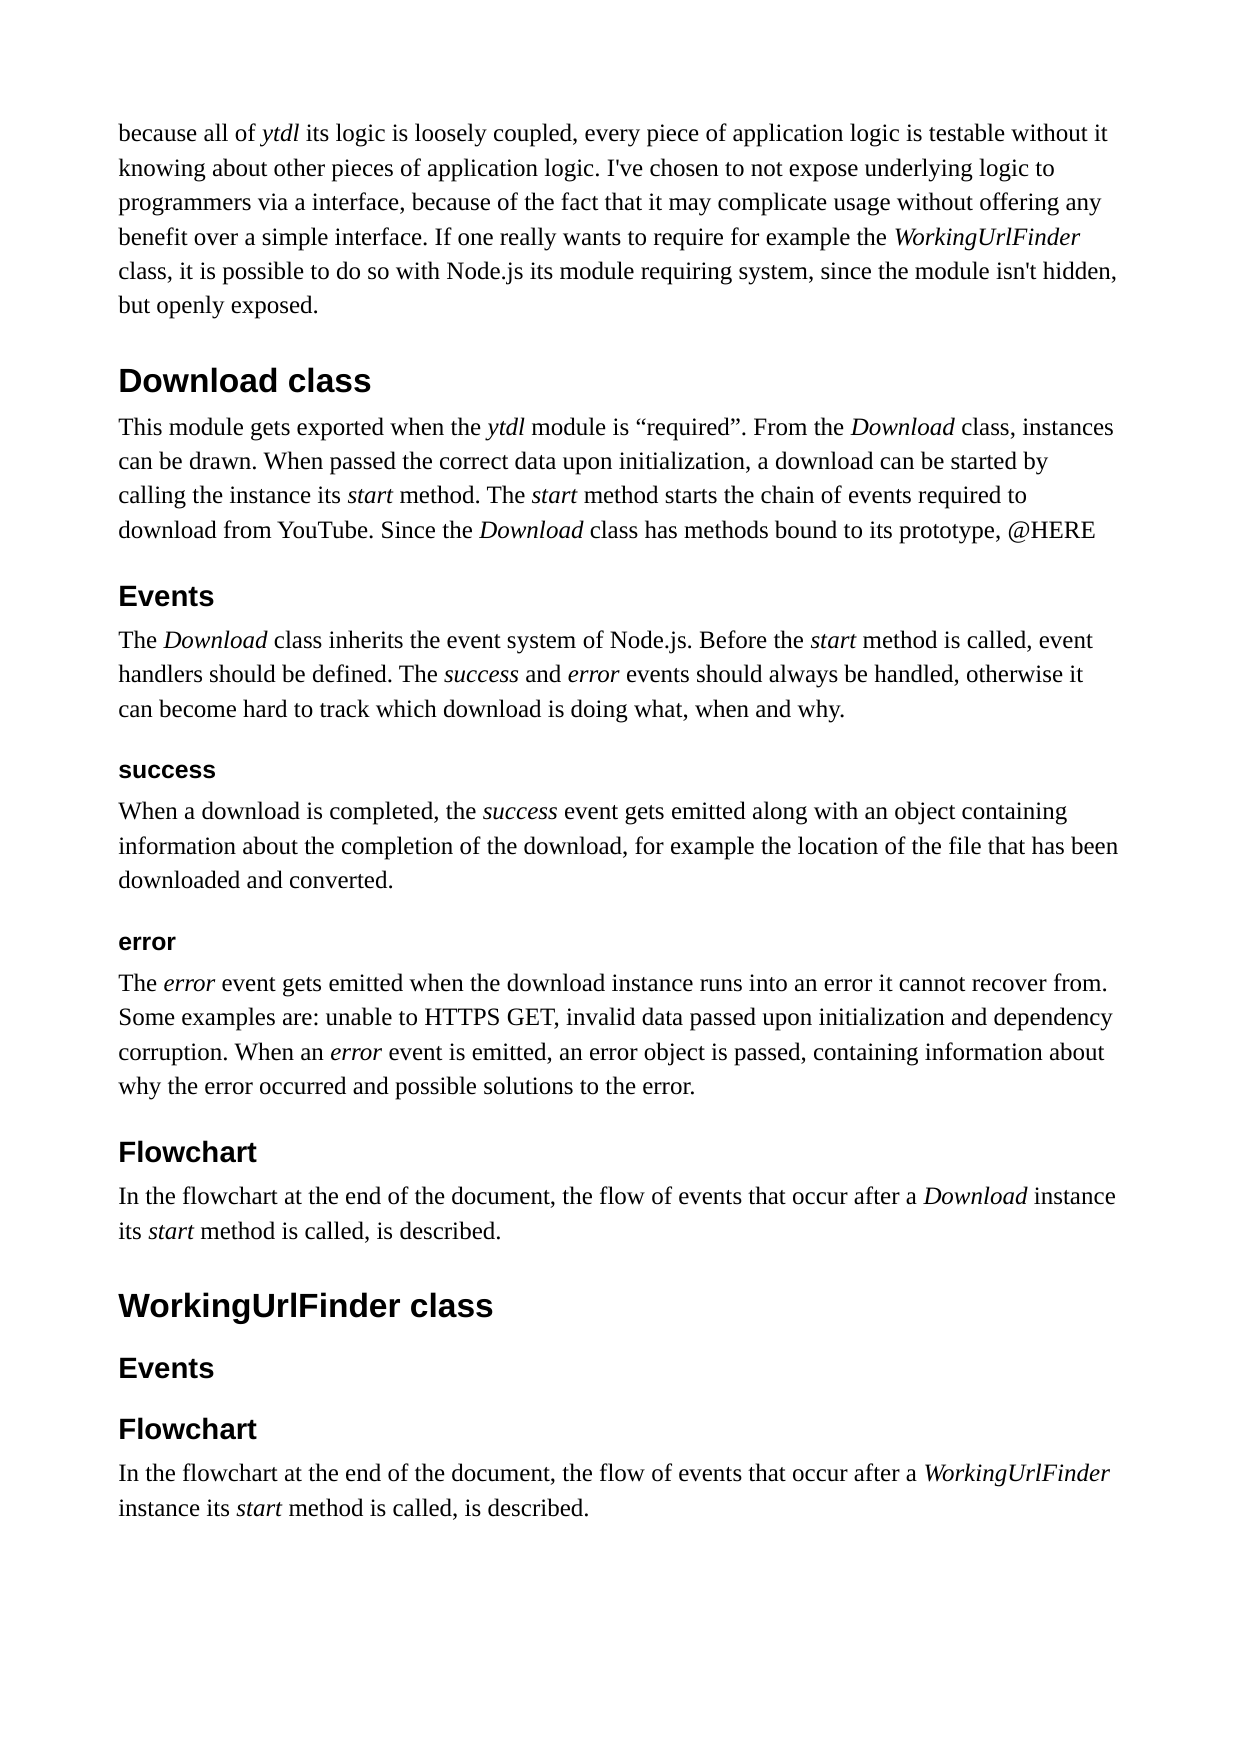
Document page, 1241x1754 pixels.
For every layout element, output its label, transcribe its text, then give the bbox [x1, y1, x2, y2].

subtitle Events [118, 579, 1122, 612]
text In the flowchart at the end of the document, the flow of events that occur after a Download instance its start method is called, is described. [118, 1181, 1122, 1244]
text because all of ytdl its logic is loosely coupled, every piece of application logic is testable without it knowing about other pieces of application logic. I've chosen to not expose underlying logic to programmers via a interface, because of the fact that it may complicate usage without offering any benefit over a simple interface. If one really wants to require for example the WorkingUrlFinder class, it is possible to do so with Node.js its module requiring system, since the module isn't hidden, but openly exposed. [118, 118, 1122, 319]
text The error event gets emitted when the download instance runs into an error it cannot recover from. Some examples are: unable to HTTPS GET, invalid data passed upon initialization and dependency corruption. When an error event is emitted, an error object is passed, containing information about why the error occurred and possible solutions to the error. [118, 968, 1122, 1100]
text The Download class inherits the event system of Node.js. Before the start method is called, event handlers should be defined. The success and error events should always be handled, otherwise it can become hard to track which download is doing what, when and why. [118, 625, 1122, 723]
subtitle Download class [118, 360, 1122, 399]
subtitle Flowchart [118, 1412, 1122, 1446]
subtitle Flowchart [118, 1135, 1122, 1169]
text This module gets exported when the ytdl module is “required”. From the Download class, instances can be drawn. When passed the correct data upon initialization, a download can be started by calling the instance its start method. The start method starts the chain of events required to download from YouTube. Since the Download class has methods bound to its prototype, @HERE [118, 412, 1122, 544]
subtitle Events [118, 1351, 1122, 1385]
subtitle WorkingUrlFinder class [118, 1286, 1122, 1324]
subtitle success [118, 755, 1122, 784]
text In the flowchart at the end of the document, the flow of events that occur after a WorkingUrlFinder instance its start method is called, is described. [118, 1458, 1122, 1522]
text When a download is completed, the success event gets emitted along with an object containing information about the completion of the download, for example the location of the file that has been downloaded and converted. [118, 796, 1122, 894]
subtitle error [118, 927, 1122, 956]
